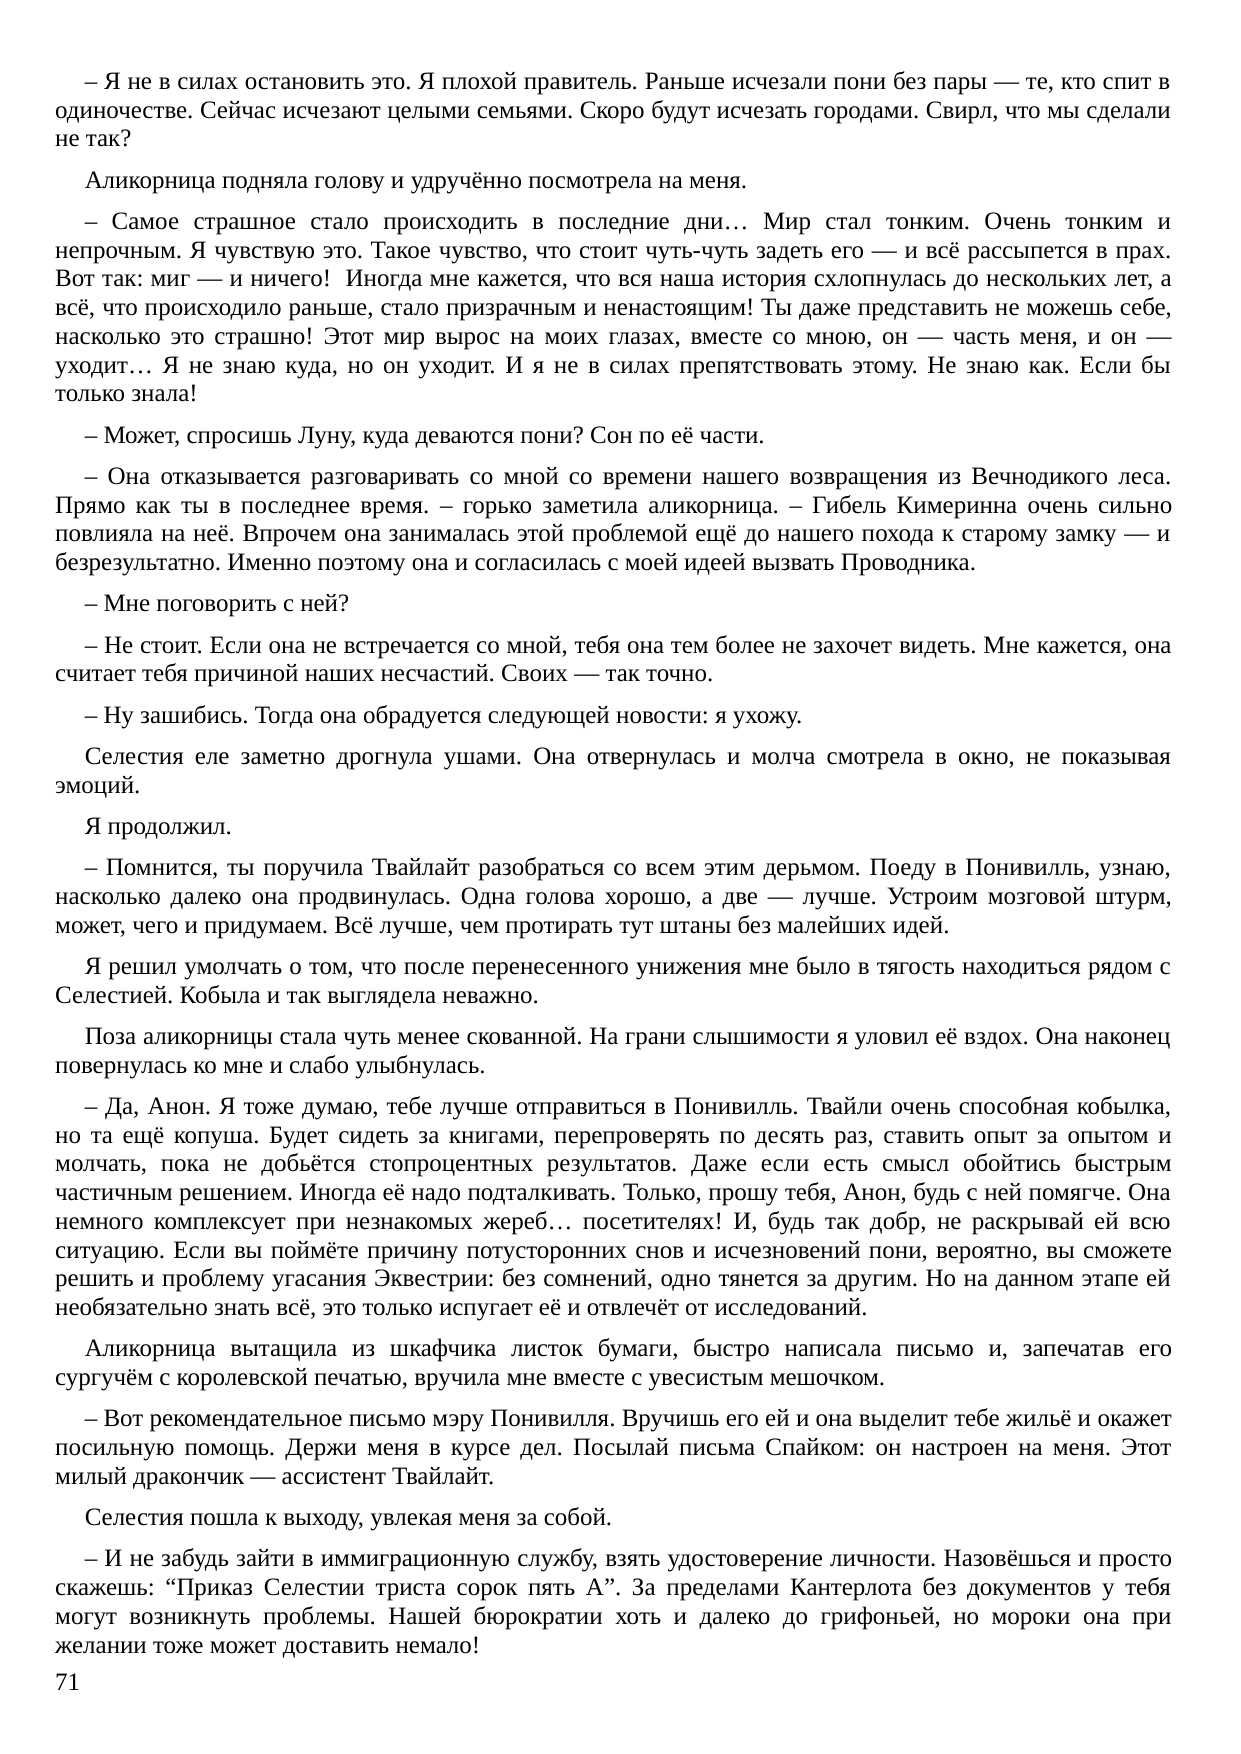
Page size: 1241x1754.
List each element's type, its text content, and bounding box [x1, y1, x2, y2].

text Аликорница подняла голову и удручённо посмотрела на меня. [55, 165, 1173, 193]
text Я решил умолчать о том, что после перенесенного унижения мне было в тягость находиться рядом с Селестией. Кобыла и так выглядела неважно. [55, 951, 1173, 1008]
text – Может, спросишь Луну, куда деваются пони? Сон по её части. [55, 420, 1173, 448]
text Поза аликорницы стала чуть менее скованной. На грани слышимости я уловил её вздох. Она наконец повернулась ко мне и слабо улыбнулась. [55, 1021, 1173, 1078]
text – И не забудь зайти в иммиграционную службу, взять удостоверение личности. Назовёшься и просто скажешь: “Приказ Селестии триста сорок пять А”. За пределами Кантерлота без документов у тебя могут возникнуть проблемы. Нашей бюрократии хоть и далеко до грифоньей, но мороки она при желании тоже может доставить немало! [55, 1543, 1173, 1658]
text – Вот рекомендательное письмо мэру Понивилля. Вручишь его ей и она выделит тебе жильё и окажет посильную помощь. Держи меня в курсе дел. Посылай письма Спайком: он настроен на меня. Этот милый дракончик — ассистент Твайлайт. [55, 1403, 1173, 1490]
text – Самое страшное стало происходить в последние дни… Мир стал тонким. Очень тонким и непрочным. Я чувствую это. Такое чувство, что стоит чуть-чуть задеть его — и всё рассыпется в прах. Вот так: миг — и ничего! Иногда мне кажется, что вся наша история схлопнулась до нескольких лет, а всё, что происходило раньше, стало призрачным и ненастоящим! Ты даже представить не можешь себе, насколько это страшно! Этот мир вырос на моих глазах, вместе со мною, он — часть меня, и он — уходит… Я не знаю куда, но он уходит. И я не в силах препятствовать этому. Не знаю как. Если бы только знала! [55, 206, 1173, 407]
text Селестия еле заметно дрогнула ушами. Она отвернулась и молча смотрела в окно, не показывая эмоций. [55, 741, 1173, 798]
text – Да, Анон. Я тоже думаю, тебе лучше отправиться в Понивилль. Твайли очень способная кобылка, но та ещё копуша. Будет сидеть за книгами, перепроверять по десять раз, ставить опыт за опытом и молчать, пока не добьётся стопроцентных результатов. Даже если есть смысл обойтись быстрым частичным решением. Иногда её надо подталкивать. Только, прошу тебя, Анон, будь с ней помягче. Она немного комплексует при незнакомых жереб… посетителях! И, будь так добр, не раскрывай ей всю ситуацию. Если вы поймёте причину потусторонних снов и исчезновений пони, вероятно, вы сможете решить и проблему угасания Эквестрии: без сомнений, одно тянется за другим. Но на данном этапе ей необязательно знать всё, это только испугает её и отвлечёт от исследований. [55, 1091, 1173, 1321]
text – Я не в силах остановить это. Я плохой правитель. Раньше исчезали пони без пары — те, кто спит в одиночестве. Сейчас исчезают целыми семьями. Скоро будут исчезать городами. Свирл, что мы сделали не так? [55, 66, 1173, 152]
text – Не стоит. Если она не встречается со мной, тебя она тем более не захочет видеть. Мне кажется, она считает тебя причиной наших несчастий. Своих — так точно. [55, 630, 1173, 687]
text – Помнится, ты поручила Твайлайт разобраться со всем этим дерьмом. Поеду в Понивилль, узнаю, насколько далеко она продвинулась. Одна голова хорошо, а две — лучше. Устроим мозговой штурм, может, чего и придумаем. Всё лучше, чем протирать тут штаны без малейших идей. [55, 852, 1173, 938]
text Селестия пошла к выходу, увлекая меня за собой. [55, 1502, 1173, 1531]
text – Мне поговорить с ней? [55, 588, 1173, 617]
text – Ну зашибись. Тогда она обрадуется следующей новости: я ухожу. [55, 700, 1173, 728]
text – Она отказывается разговаривать со мной со времени нашего возвращения из Вечнодикого леса. Прямо как ты в последнее время. – горько заметила аликорница. – Гибель Кимеринна очень сильно повлияла на неё. Впрочем она занималась этой проблемой ещё до нашего похода к старому замку — и безрезультатно. Именно поэтому она и согласилась с моей идеей вызвать Проводника. [55, 461, 1173, 576]
text Я продолжил. [55, 811, 1173, 840]
text Аликорница вытащила из шкафчика листок бумаги, быстро написала письмо и, запечатав его сургучём с королевской печатью, вручила мне вместе с увесистым мешочком. [55, 1333, 1173, 1391]
